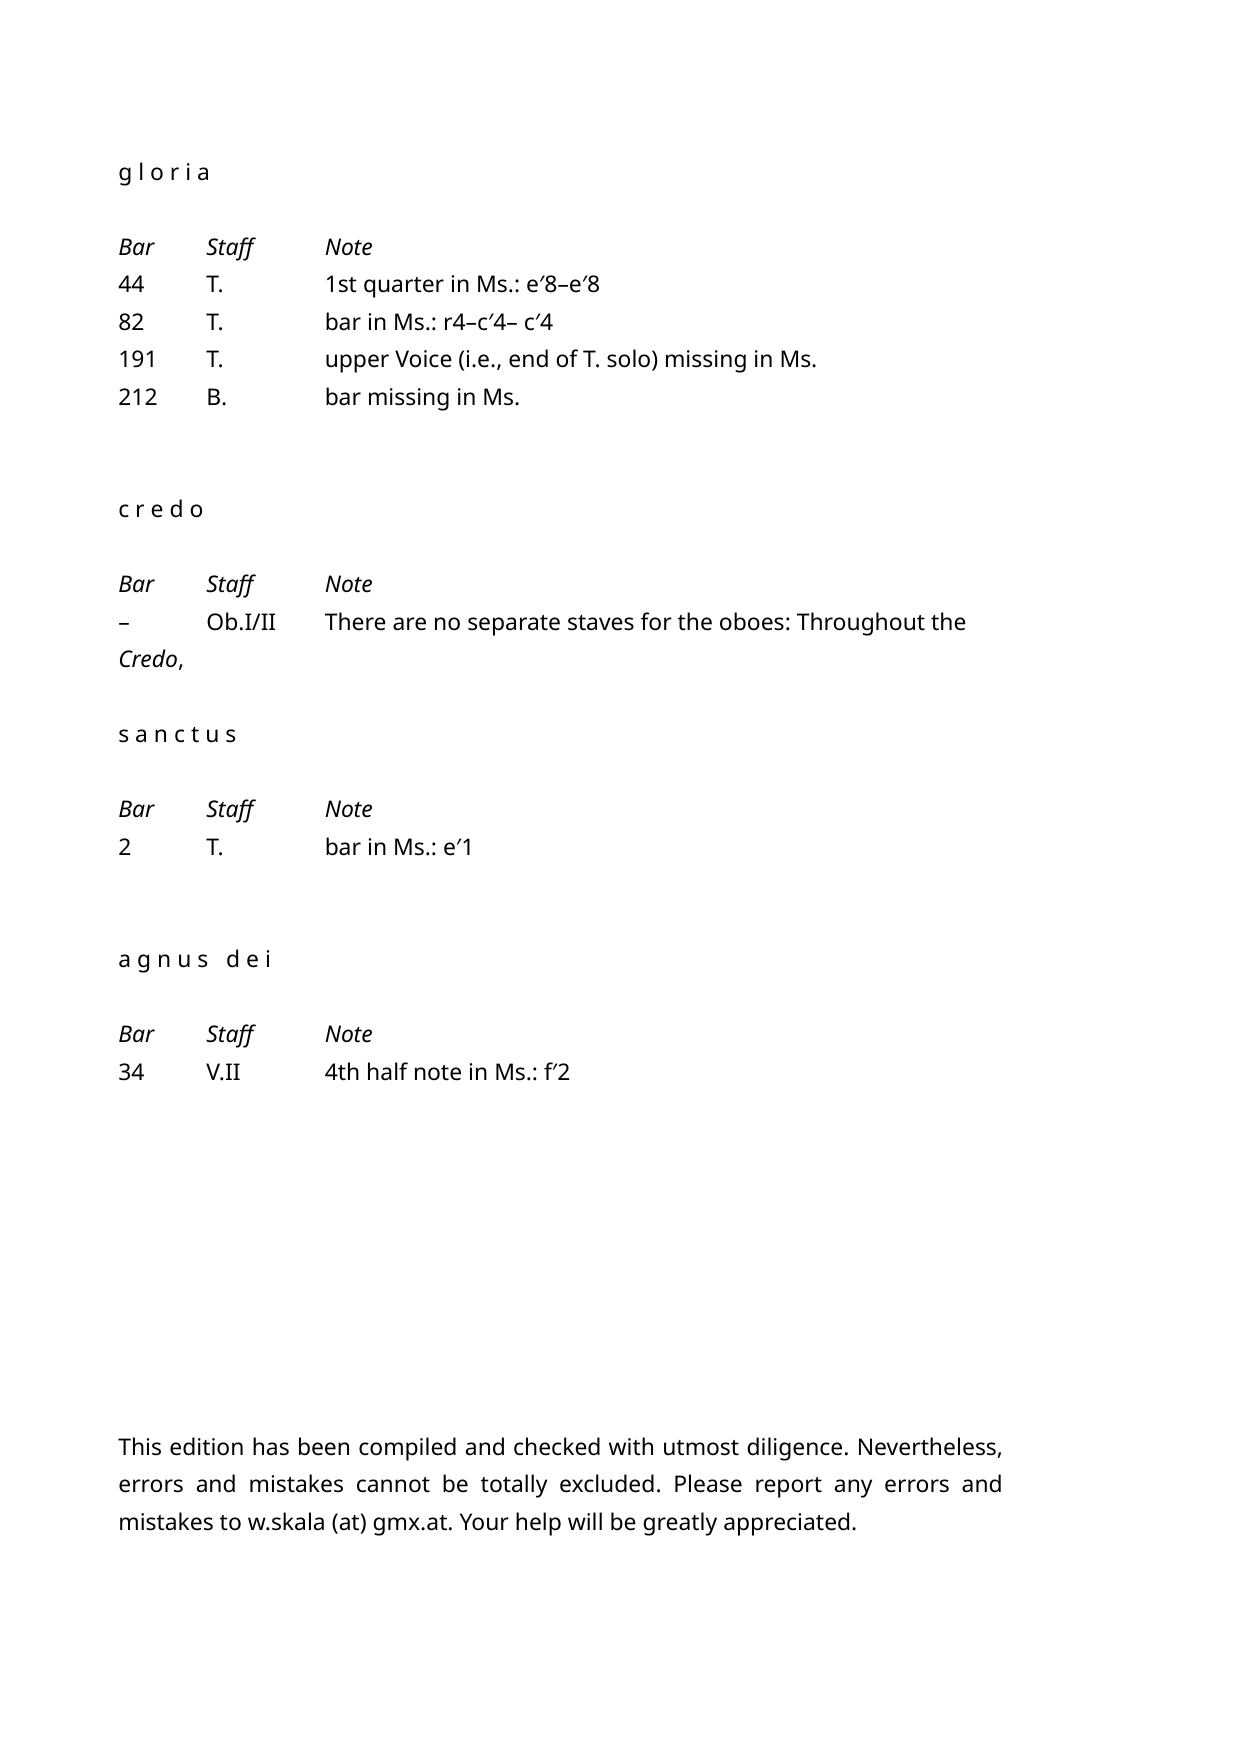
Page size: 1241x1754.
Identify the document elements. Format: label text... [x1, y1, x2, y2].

text Bar Staff Note 44 T. 1st quarter in Ms.: e′8–e′8 82 T. bar in Ms.: r4–c′4– c′4 191 T. upper Voice (i.e., end of T. solo) missing in Ms. 212 B. bar missing in Ms. [118, 231, 1004, 449]
text This edition has been compiled and checked with utmost diligence. Nevertheless, errors and mistakes cannot be totally excluded. Please report any errors and mistakes to w.skala (at) gmx.at. Your help will be greatly appreciated. [118, 1431, 1004, 1537]
text c r e d o [118, 493, 1004, 524]
text Bar Staff Note 2 T. bar in Ms.: e′1 a g n u s d e i [118, 793, 1004, 974]
text g l o r i a [118, 118, 1004, 187]
text Bar Staff Note – Ob.I/II There are no separate staves for the oboes: Throughout the Credo, s a n c t u s [118, 568, 1004, 749]
text Bar Staff Note 34 V.II 4th half note in Ms.: f′2 [118, 1018, 1004, 1162]
